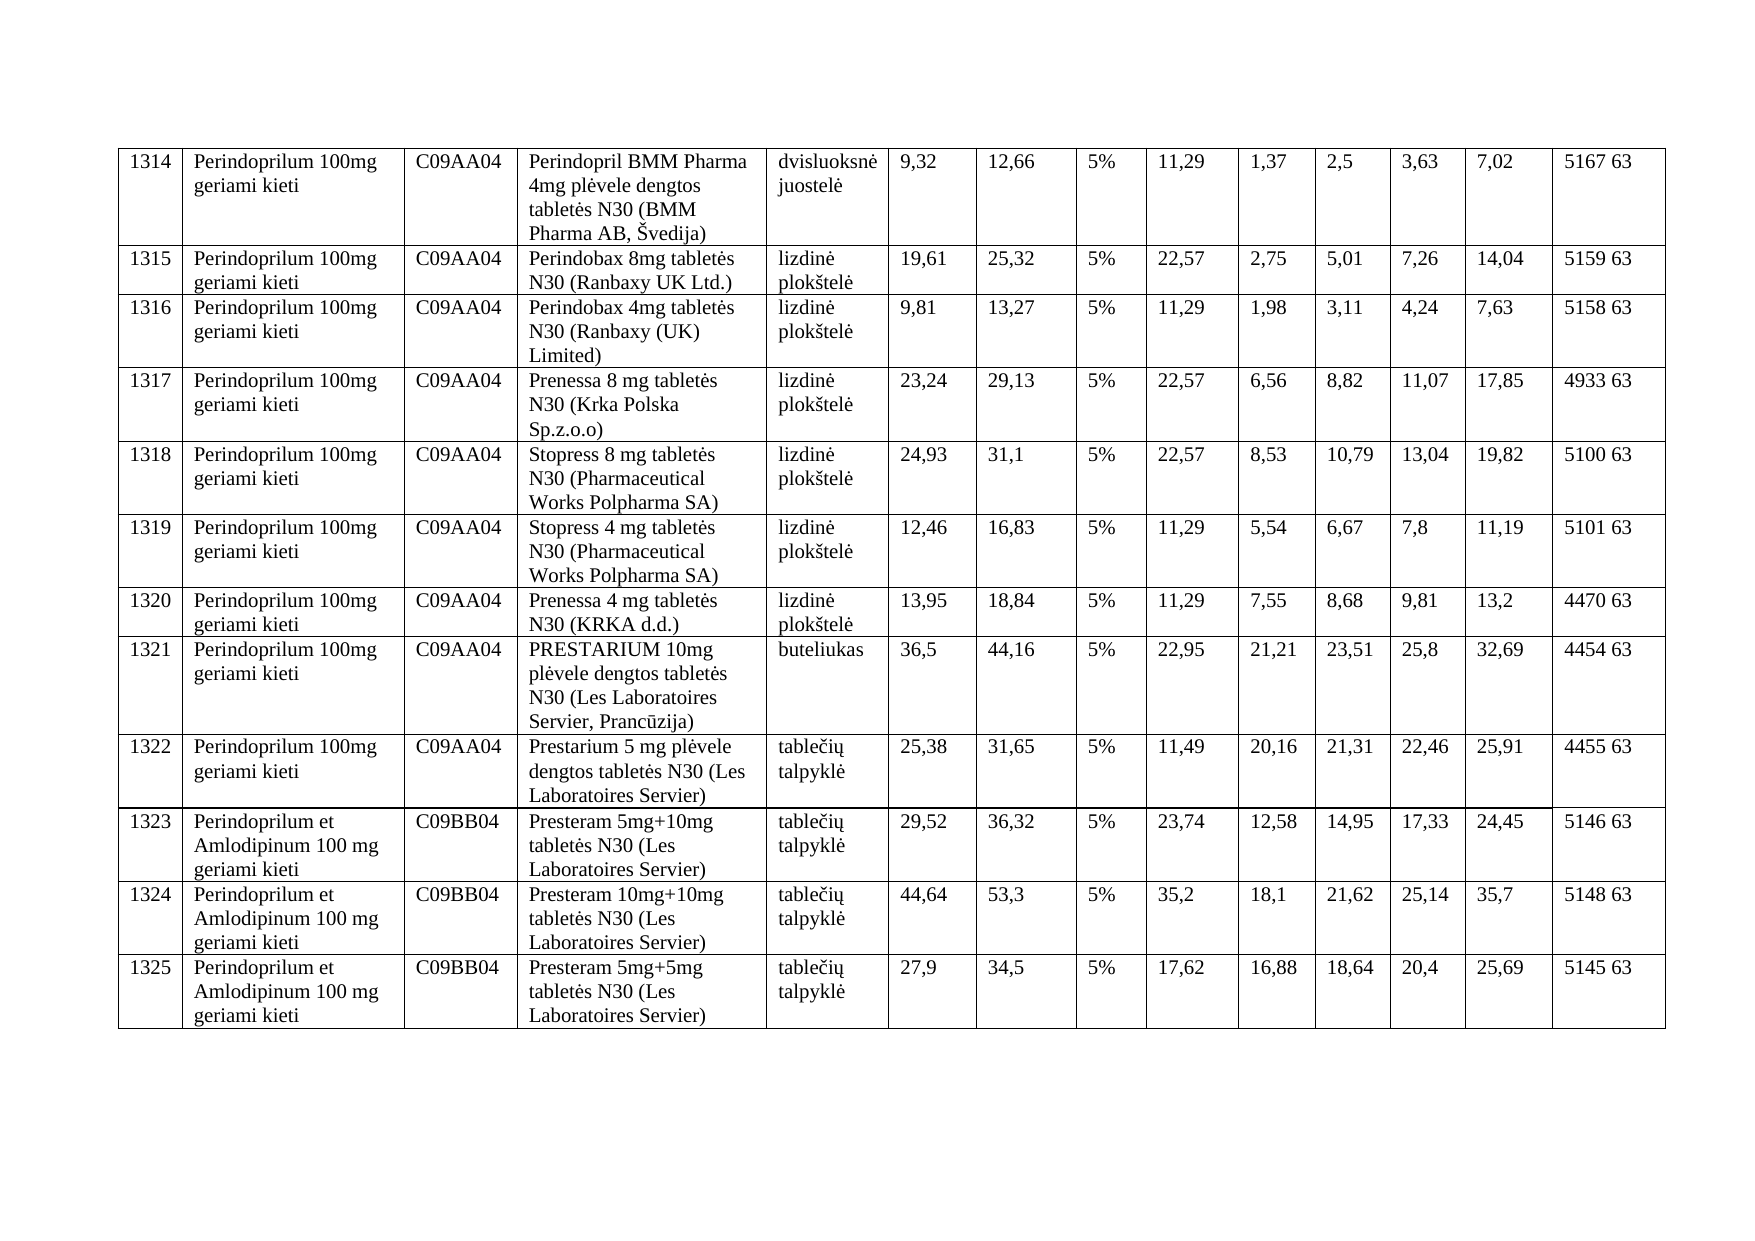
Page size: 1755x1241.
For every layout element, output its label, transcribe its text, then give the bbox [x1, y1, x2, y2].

table_cell Prenessa 8 mg tabletės N30 (Krka Polska Sp.z.o.o) [518, 368, 766, 441]
table_cell 5% [1077, 809, 1146, 881]
table_cell 23,24 [889, 368, 976, 441]
table_cell 25,32 [977, 246, 1076, 294]
table_cell 17,85 [1466, 368, 1552, 441]
table_cell 2,5 [1316, 149, 1390, 245]
table_cell 7,26 [1391, 246, 1465, 294]
table_cell C09BB04 [405, 882, 517, 954]
table_cell Stopress 8 mg tabletės N30 (Pharmaceutical Works Polpharma SA) [518, 442, 766, 514]
table_cell 1317 [119, 368, 182, 441]
table_cell 17,33 [1391, 809, 1465, 881]
table_cell 27,9 [889, 955, 976, 1027]
table_cell 25,91 [1466, 735, 1552, 807]
table_cell 17,62 [1147, 955, 1238, 1027]
table_cell 23,74 [1147, 809, 1238, 881]
table_cell 7,02 [1466, 149, 1552, 245]
table_cell 1324 [119, 882, 182, 954]
table_cell 10,79 [1316, 442, 1390, 514]
table_cell 16,83 [977, 515, 1076, 587]
table_cell Perindoprilum 100mg geriami kieti [183, 637, 404, 733]
table_cell 9,32 [889, 149, 976, 245]
table_cell Perindobax 8mg tabletės N30 (Ranbaxy UK Ltd.) [518, 246, 766, 294]
table_cell 32,69 [1466, 637, 1552, 733]
table_cell 1320 [119, 588, 182, 636]
table_cell 35,2 [1147, 882, 1238, 954]
table_cell 11,07 [1391, 368, 1465, 441]
table_cell 12,66 [977, 149, 1076, 245]
table_cell 18,1 [1239, 882, 1315, 954]
table_cell 5145 63 [1553, 955, 1665, 1027]
table_cell 24,93 [889, 442, 976, 514]
table_cell 22,57 [1147, 246, 1238, 294]
table_cell 31,1 [977, 442, 1076, 514]
table_cell Prestarium 5 mg plėvele dengtos tabletės N30 (Les Laboratoires Servier) [518, 735, 766, 807]
table_cell 8,68 [1316, 588, 1390, 636]
table_cell lizdinė plokštelė [767, 368, 888, 441]
table_cell 5% [1077, 442, 1146, 514]
table_cell 31,65 [977, 735, 1076, 807]
table_cell 5% [1077, 735, 1146, 807]
table_cell 9,81 [1391, 588, 1465, 636]
table_cell 5% [1077, 368, 1146, 441]
table_cell Perindoprilum 100mg geriami kieti [183, 246, 404, 294]
table_cell Perindoprilum 100mg geriami kieti [183, 515, 404, 587]
table_cell Prenessa 4 mg tabletės N30 (KRKA d.d.) [518, 588, 766, 636]
table_cell Presteram 5mg+5mg tabletės N30 (Les Laboratoires Servier) [518, 955, 766, 1027]
table_cell 5,54 [1239, 515, 1315, 587]
table_cell C09AA04 [405, 588, 517, 636]
table_cell 1323 [119, 809, 182, 881]
table_cell 16,88 [1239, 955, 1315, 1027]
table_cell tablečių talpyklė [767, 735, 888, 807]
table_cell 29,13 [977, 368, 1076, 441]
table_cell C09BB04 [405, 955, 517, 1027]
table_cell Perindoprilum et Amlodipinum 100 mg geriami kieti [183, 882, 404, 954]
table_cell 36,32 [977, 809, 1076, 881]
table_cell dvisluoksnė juostelė [767, 149, 888, 245]
table_cell 1,98 [1239, 295, 1315, 367]
table_cell Presteram 5mg+10mg tabletės N30 (Les Laboratoires Servier) [518, 809, 766, 881]
table_cell 29,52 [889, 809, 976, 881]
table_cell 5% [1077, 246, 1146, 294]
table_cell 4,24 [1391, 295, 1465, 367]
table_cell 44,16 [977, 637, 1076, 733]
table_cell 12,58 [1239, 809, 1315, 881]
table_cell C09AA04 [405, 295, 517, 367]
table_cell Perindoprilum 100mg geriami kieti [183, 295, 404, 367]
table_cell Stopress 4 mg tabletės N30 (Pharmaceutical Works Polpharma SA) [518, 515, 766, 587]
table_cell 13,95 [889, 588, 976, 636]
table_cell 21,31 [1316, 735, 1390, 807]
table_cell 18,64 [1316, 955, 1390, 1027]
table_cell Perindobax 4mg tabletės N30 (Ranbaxy (UK) Limited) [518, 295, 766, 367]
table_cell 7,8 [1391, 515, 1465, 587]
table_cell lizdinė plokštelė [767, 442, 888, 514]
table_cell 18,84 [977, 588, 1076, 636]
table_cell 8,82 [1316, 368, 1390, 441]
table_cell 5% [1077, 149, 1146, 245]
table_cell 25,38 [889, 735, 976, 807]
table_cell 7,63 [1466, 295, 1552, 367]
table_cell 13,2 [1466, 588, 1552, 636]
table_cell C09AA04 [405, 149, 517, 245]
table_cell 20,16 [1239, 735, 1315, 807]
table_cell 3,63 [1391, 149, 1465, 245]
table_cell C09AA04 [405, 515, 517, 587]
table_cell 22,95 [1147, 637, 1238, 733]
table_cell 4933 63 [1553, 368, 1665, 441]
table_cell 24,45 [1466, 809, 1552, 881]
table_cell 5% [1077, 882, 1146, 954]
table_cell 9,81 [889, 295, 976, 367]
table_cell C09BB04 [405, 809, 517, 881]
table_cell 25,69 [1466, 955, 1552, 1027]
table_cell 22,57 [1147, 442, 1238, 514]
table_cell 22,46 [1391, 735, 1465, 807]
table_cell 5% [1077, 295, 1146, 367]
table_cell 11,29 [1147, 295, 1238, 367]
table_cell 8,53 [1239, 442, 1315, 514]
table_cell 4455 63 [1553, 735, 1665, 807]
table_cell 6,56 [1239, 368, 1315, 441]
table_cell buteliukas [767, 637, 888, 733]
table_cell PRESTARIUM 10mg plėvele dengtos tabletės N30 (Les Laboratoires Servier, Prancūzija) [518, 637, 766, 733]
table_cell 5158 63 [1553, 295, 1665, 367]
table_cell 5% [1077, 955, 1146, 1027]
table_cell 1319 [119, 515, 182, 587]
table_cell 14,95 [1316, 809, 1390, 881]
table_cell 5,01 [1316, 246, 1390, 294]
table_cell 53,3 [977, 882, 1076, 954]
table_cell C09AA04 [405, 368, 517, 441]
table_cell 22,57 [1147, 368, 1238, 441]
table_cell Perindoprilum 100mg geriami kieti [183, 735, 404, 807]
table_cell tablečių talpyklė [767, 882, 888, 954]
table_cell 1325 [119, 955, 182, 1027]
table_cell 11,29 [1147, 149, 1238, 245]
table_cell 5146 63 [1553, 808, 1665, 881]
table_cell C09AA04 [405, 637, 517, 733]
table_cell 1321 [119, 637, 182, 733]
table_cell tablečių talpyklė [767, 809, 888, 881]
table_cell C09AA04 [405, 442, 517, 514]
table_cell 5% [1077, 515, 1146, 587]
table_cell 5167 63 [1553, 149, 1665, 245]
table_cell 7,55 [1239, 588, 1315, 636]
table_cell 13,27 [977, 295, 1076, 367]
table_cell Perindoprilum 100mg geriami kieti [183, 149, 404, 245]
table_cell 44,64 [889, 882, 976, 954]
table_cell 11,29 [1147, 515, 1238, 587]
table_cell 6,67 [1316, 515, 1390, 587]
table_cell lizdinė plokštelė [767, 246, 888, 294]
table_cell 1318 [119, 442, 182, 514]
table_cell 14,04 [1466, 246, 1552, 294]
table_cell Perindoprilum 100mg geriami kieti [183, 442, 404, 514]
table_cell 5101 63 [1553, 515, 1665, 587]
table_cell lizdinė plokštelė [767, 515, 888, 587]
table_cell 1314 [119, 149, 182, 245]
table_cell 34,5 [977, 955, 1076, 1027]
table_cell C09AA04 [405, 246, 517, 294]
table_cell 5% [1077, 588, 1146, 636]
table_cell 36,5 [889, 637, 976, 733]
table_cell 3,11 [1316, 295, 1390, 367]
table_cell Perindoprilum 100mg geriami kieti [183, 368, 404, 441]
table_cell 5100 63 [1553, 442, 1665, 514]
table_cell lizdinė plokštelė [767, 295, 888, 367]
table_cell 12,46 [889, 515, 976, 587]
table_cell 5159 63 [1553, 246, 1665, 294]
table_cell 19,82 [1466, 442, 1552, 514]
table_cell tablečių talpyklė [767, 955, 888, 1027]
table_cell Perindopril BMM Pharma 4mg plėvele dengtos tabletės N30 (BMM Pharma AB, Švedija) [518, 149, 766, 245]
table_cell 21,62 [1316, 882, 1390, 954]
table_cell 13,04 [1391, 442, 1465, 514]
table_cell 11,29 [1147, 588, 1238, 636]
table_cell 1315 [119, 246, 182, 294]
table_cell lizdinė plokštelė [767, 588, 888, 636]
table_cell 5148 63 [1553, 882, 1665, 954]
table_cell Presteram 10mg+10mg tabletės N30 (Les Laboratoires Servier) [518, 882, 766, 954]
table_cell Perindoprilum et Amlodipinum 100 mg geriami kieti [183, 955, 404, 1027]
table_cell 1,37 [1239, 149, 1315, 245]
table_cell 25,14 [1391, 882, 1465, 954]
table_cell 20,4 [1391, 955, 1465, 1027]
table_cell 19,61 [889, 246, 976, 294]
table_cell 1322 [119, 735, 182, 807]
table_cell 2,75 [1239, 246, 1315, 294]
table_cell 11,49 [1147, 735, 1238, 807]
table_cell C09AA04 [405, 735, 517, 807]
table_cell 1316 [119, 295, 182, 367]
table_cell 23,51 [1316, 637, 1390, 733]
table_cell 4470 63 [1553, 588, 1665, 636]
table_cell Perindoprilum et Amlodipinum 100 mg geriami kieti [183, 809, 404, 881]
table_cell Perindoprilum 100mg geriami kieti [183, 588, 404, 636]
table_cell 35,7 [1466, 882, 1552, 954]
table_cell 25,8 [1391, 637, 1465, 733]
table_cell 5% [1077, 637, 1146, 733]
table_cell 11,19 [1466, 515, 1552, 587]
table_cell 21,21 [1239, 637, 1315, 733]
table_cell 4454 63 [1553, 637, 1665, 733]
